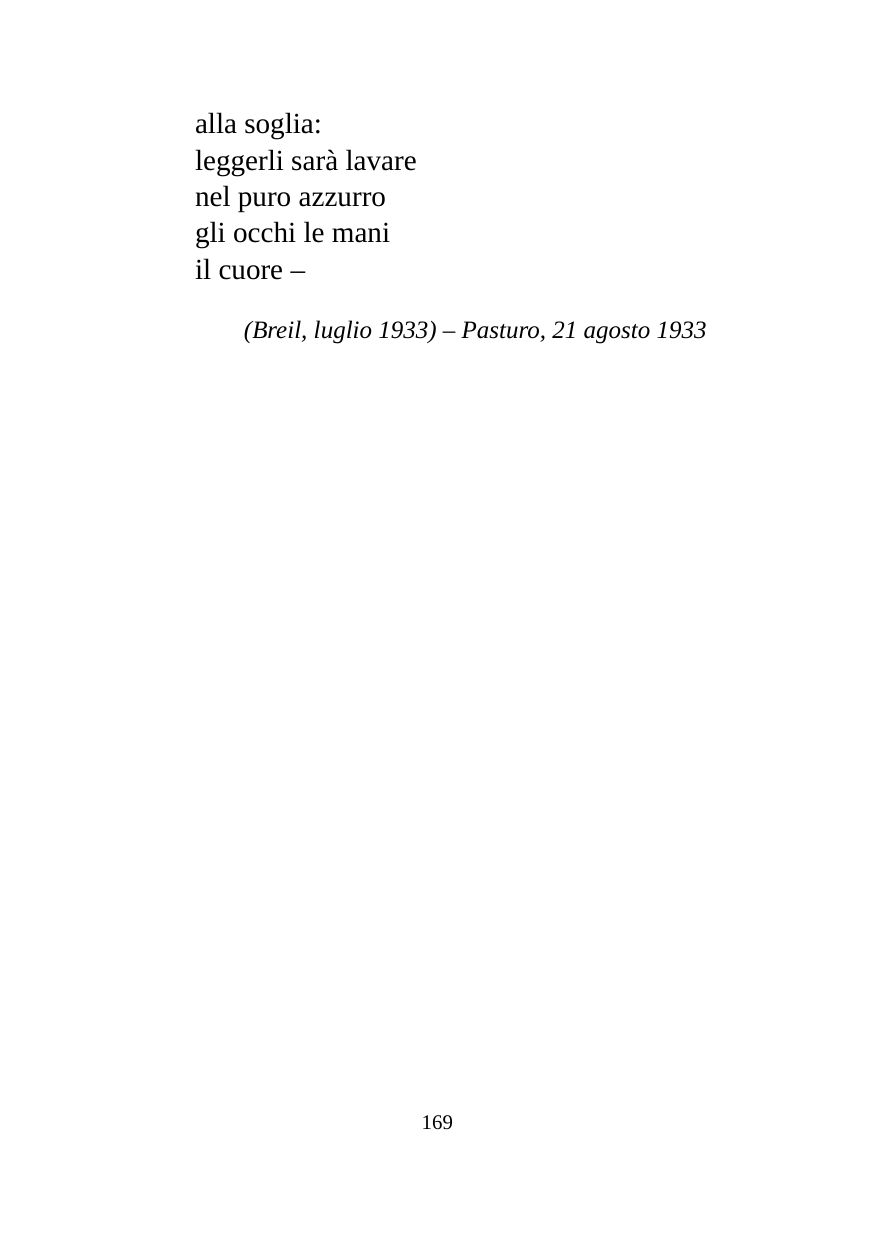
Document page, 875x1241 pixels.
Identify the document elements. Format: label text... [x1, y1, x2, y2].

text alla soglia: [195, 106, 768, 140]
text leggerli sarà lavare [195, 143, 768, 176]
text il cuore – [195, 252, 768, 286]
text (Breil, luglio 1933) – Pasturo, 21 agosto 1933 [106, 315, 709, 344]
text nel puro azzurro [195, 179, 768, 213]
text gli occhi le mani [195, 216, 768, 249]
